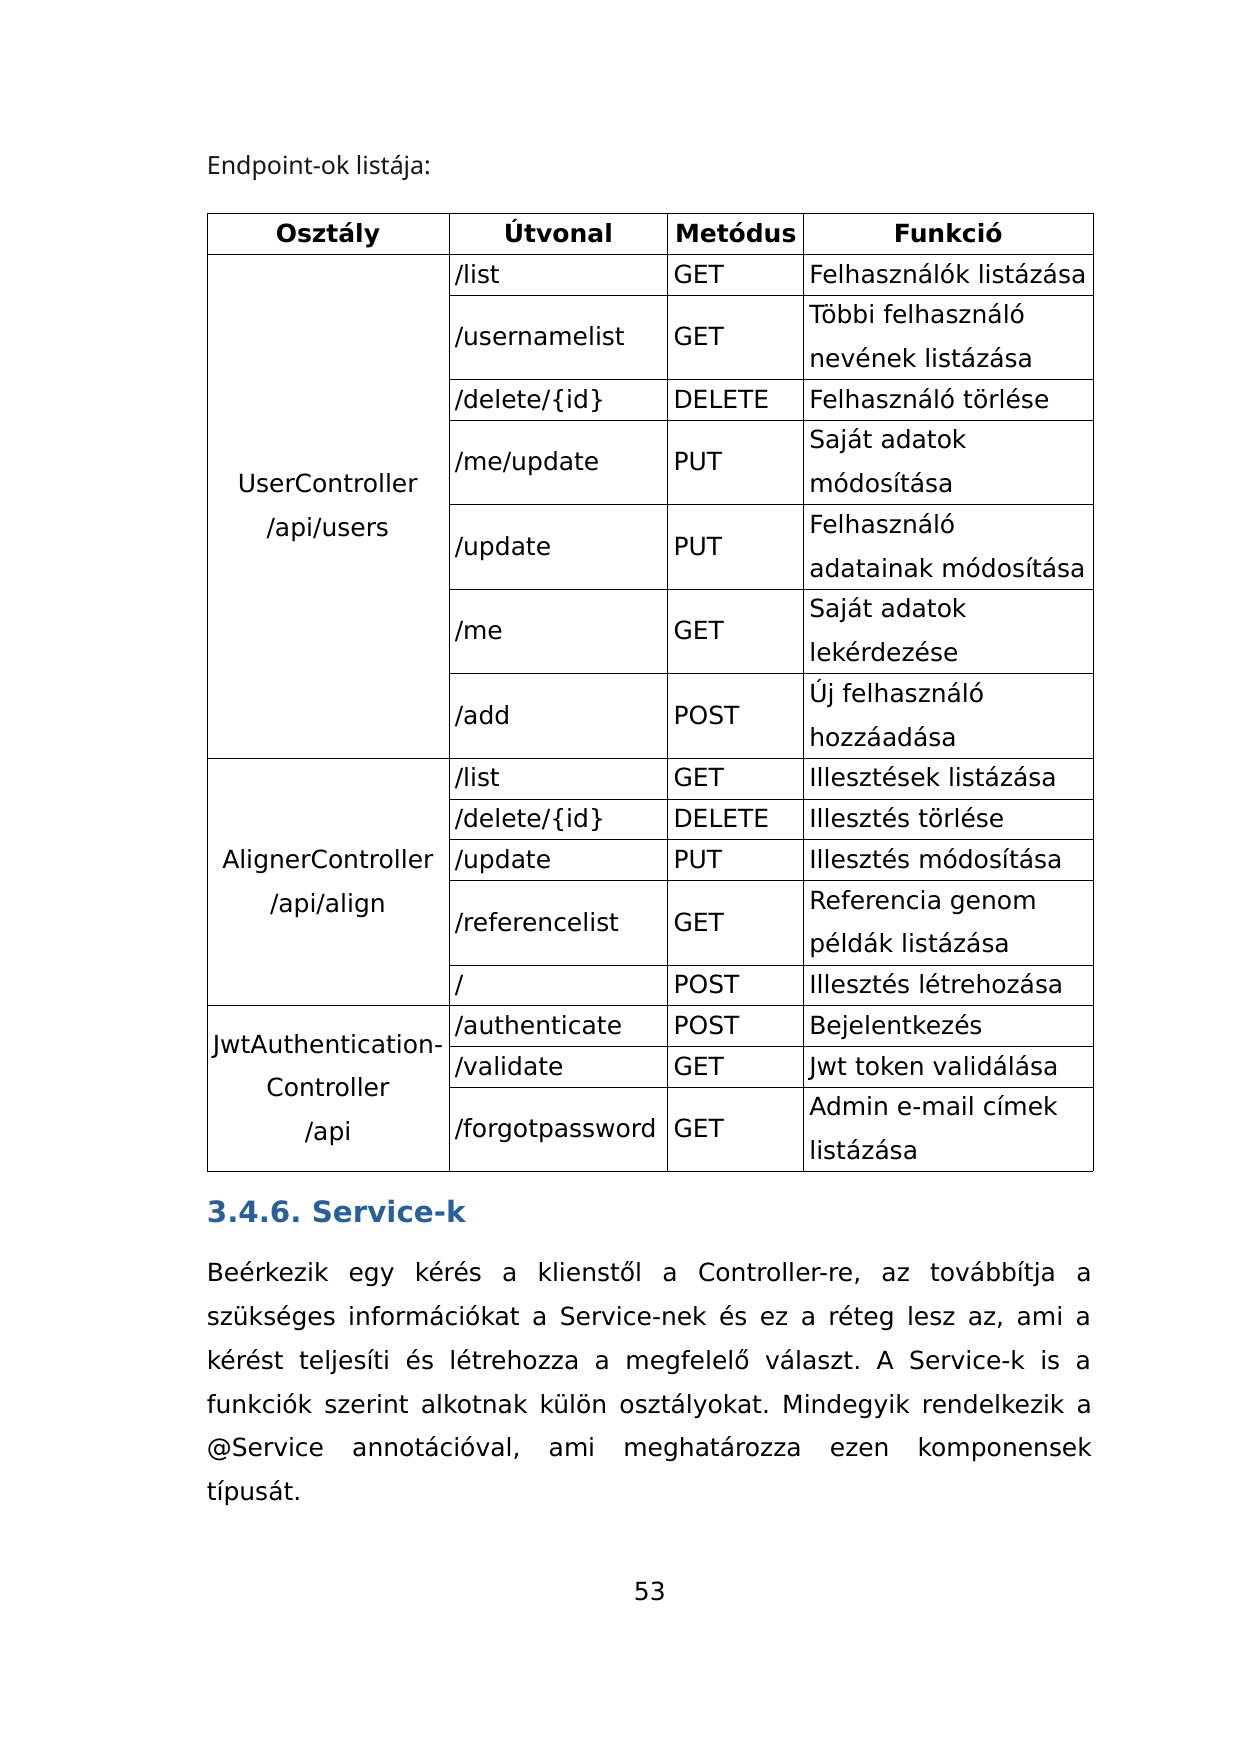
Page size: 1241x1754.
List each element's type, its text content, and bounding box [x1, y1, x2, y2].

table_cell POST [668, 966, 803, 1005]
table_cell /authenticate [450, 1006, 667, 1046]
table_cell PUT [668, 840, 803, 880]
table_cell JwtAuthentication-Controller /api [208, 1006, 449, 1171]
table_cell /validate [450, 1047, 667, 1087]
table_cell Felhasználó törlése [804, 380, 1093, 420]
table_cell Többi felhasználó nevének listázása [804, 296, 1093, 379]
table_cell GET [668, 590, 803, 673]
table_header Funkció [804, 214, 1093, 254]
table_cell GET [668, 1088, 803, 1171]
text Endpoint-ok listája: [207, 148, 1093, 182]
table_cell GET [668, 1047, 803, 1087]
table_cell /me [450, 590, 667, 673]
table_cell /usernamelist [450, 296, 667, 379]
table_cell /add [450, 674, 667, 758]
table_cell Felhasználók listázása [804, 255, 1093, 295]
table_cell Saját adatok lekérdezése [804, 590, 1093, 673]
table_cell POST [668, 674, 803, 758]
table_cell GET [668, 881, 803, 964]
table_cell Bejelentkezés [804, 1006, 1093, 1046]
table_cell / [450, 966, 667, 1005]
table_cell Illesztés módosítása [804, 840, 1093, 880]
table_cell /update [450, 505, 667, 589]
subtitle Service-k [207, 1195, 1093, 1229]
table_cell Saját adatok módosítása [804, 421, 1093, 504]
table_cell /forgotpassword [450, 1088, 667, 1171]
table_cell Illesztés létrehozása [804, 966, 1093, 1005]
table_cell Admin e-mail címek listázása [804, 1088, 1093, 1171]
table_cell /delete/{id} [450, 380, 667, 420]
table_cell /me/update [450, 421, 667, 504]
table_cell GET [668, 759, 803, 798]
table_cell AlignerController /api/align [208, 759, 449, 1005]
table_cell UserController /api/users [208, 255, 449, 758]
table_cell DELETE [668, 800, 803, 839]
text Beérkezik egy kérés a klienstől a Controller-re, az továbbítja a szükséges információkat a Service-nek és ez a réteg lesz az, ami a kérést teljesíti és létrehozza a megfelelő választ. A Service-k is a funkciók szerint alkotnak külön osztályokat. Mindegyik rendelkezik a @Service annotációval, ami meghatározza ezen komponensek típusát. [207, 1258, 1093, 1506]
table_header Osztály [208, 214, 449, 254]
table_cell Jwt token validálása [804, 1047, 1093, 1087]
table_cell PUT [668, 505, 803, 589]
table_cell /list [450, 759, 667, 798]
table_cell GET [668, 296, 803, 379]
table_cell Új felhasználó hozzáadása [804, 674, 1093, 758]
table_cell /update [450, 840, 667, 880]
table_cell PUT [668, 421, 803, 504]
table_cell Referencia genom példák listázása [804, 881, 1093, 964]
table_cell Illesztés törlése [804, 800, 1093, 839]
table_cell Illesztések listázása [804, 759, 1093, 798]
table_header Metódus [668, 214, 803, 254]
table_cell GET [668, 255, 803, 295]
table_header Útvonal [450, 214, 667, 254]
table_cell POST [668, 1006, 803, 1046]
table_cell Felhasználó adatainak módosítása [804, 505, 1093, 589]
table_cell /referencelist [450, 881, 667, 964]
table_cell DELETE [668, 380, 803, 420]
table_cell /delete/{id} [450, 800, 667, 839]
table_cell /list [450, 255, 667, 295]
